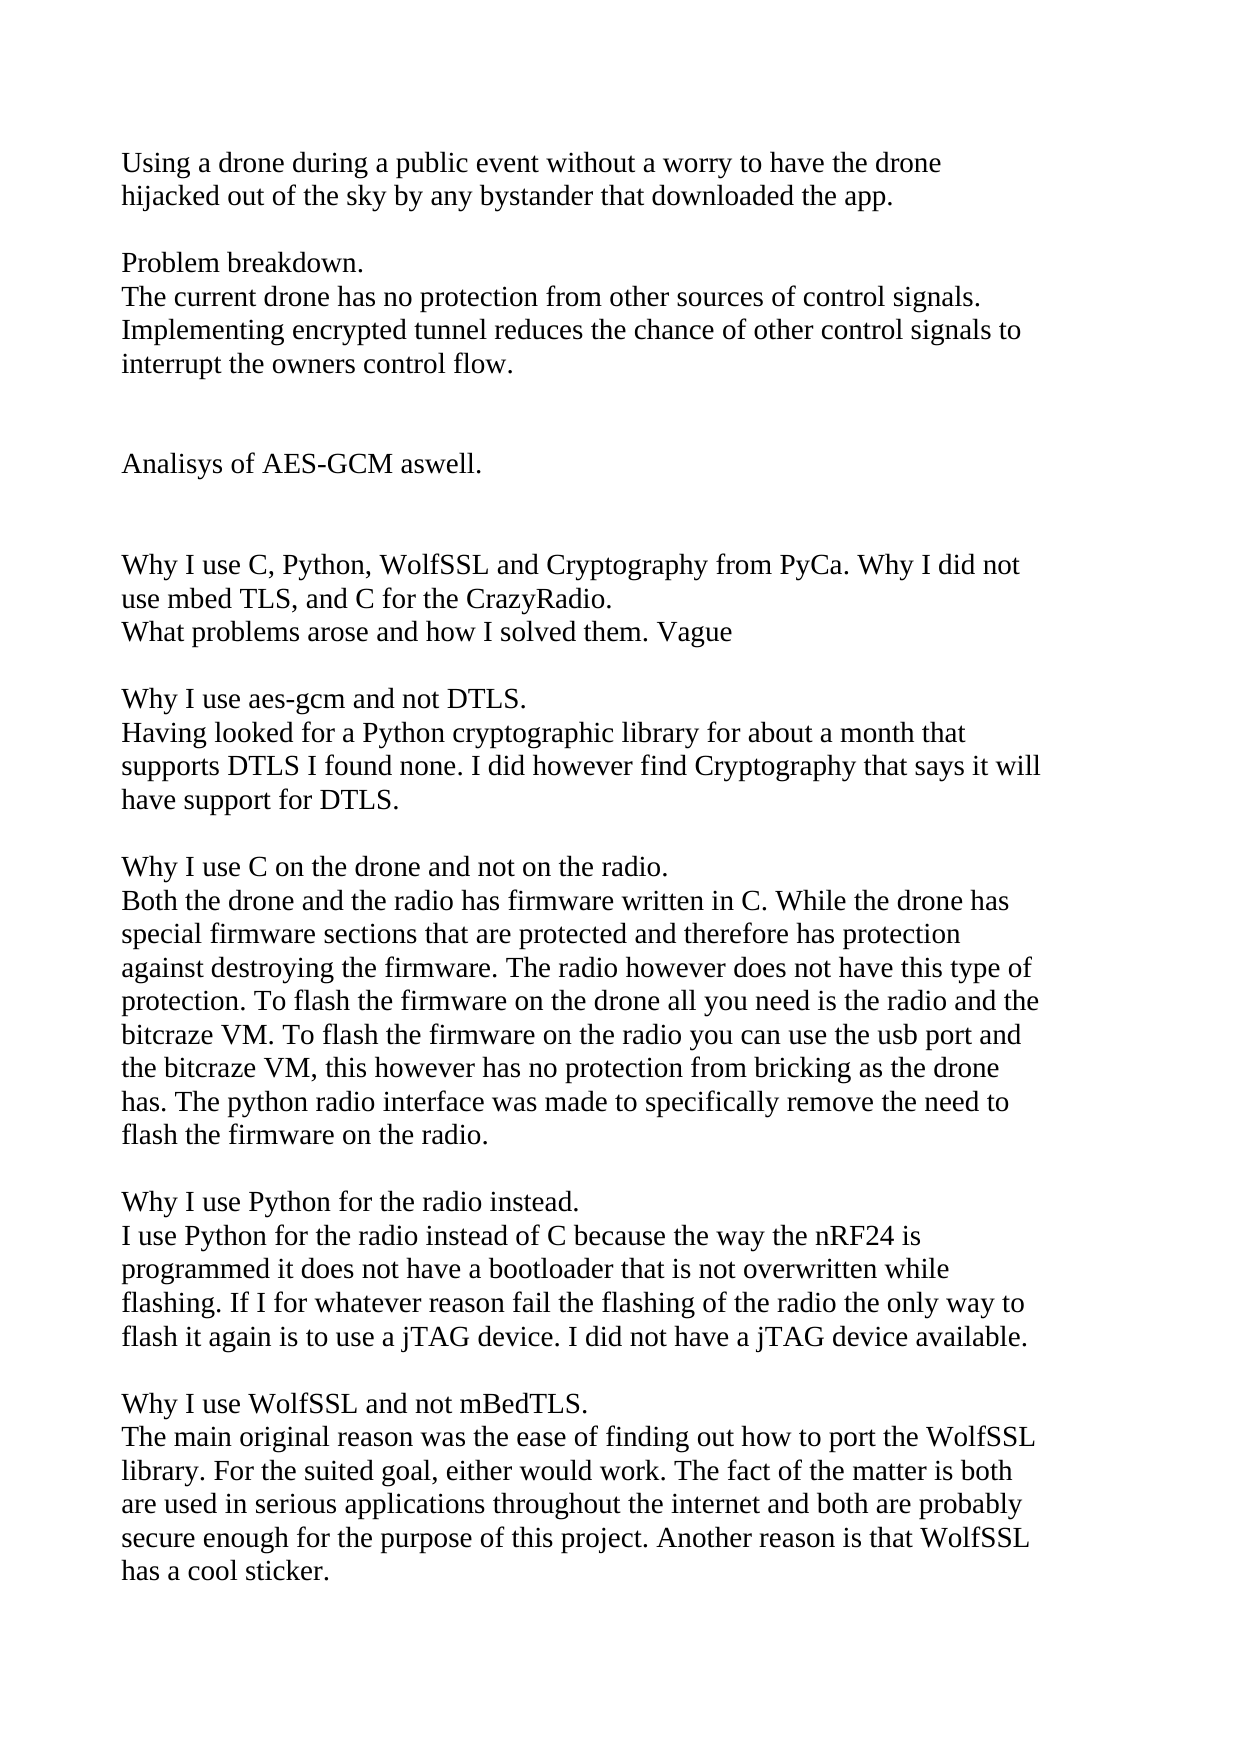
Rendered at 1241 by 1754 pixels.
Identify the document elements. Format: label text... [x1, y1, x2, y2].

text The current drone has no protection from other sources of control signals. Implementing encrypted tunnel reduces the chance of other control signals to interrupt the owners control flow. [121, 279, 1042, 379]
text Using a drone during a public event without a worry to have the drone hijacked out of the sky by any bystander that downloaded the app. [121, 145, 1042, 212]
text Why I use WolfSSL and not mBedTLS. [121, 1386, 1042, 1419]
text Both the drone and the radio has firmware written in C. While the drone has special firmware sections that are protected and therefore has protection against destroying the firmware. The radio however does not have this type of protection. To flash the firmware on the drone all you need is the radio and the bitcraze VM. To flash the firmware on the radio you can use the usb port and the bitcraze VM, this however has no protection from bricking as the drone has. The python radio interface was made to specifically remove the need to flash the firmware on the radio. [121, 883, 1042, 1151]
text Analisys of AES-GCM aswell. [121, 447, 1042, 480]
text The main original reason was the ease of finding out how to port the WolfSSL library. For the suited goal, either would work. The fact of the matter is both are used in serious applications throughout the internet and both are probably secure enough for the purpose of this project. Another reason is that WolfSSL has a cool sticker. [121, 1419, 1042, 1587]
text Why I use C, Python, WolfSSL and Cryptography from PyCa. Why I did not use mbed TLS, and C for the CrazyRadio. [121, 547, 1042, 614]
text Problem breakdown. [121, 245, 1042, 279]
text Why I use Python for the radio instead. [121, 1184, 1042, 1218]
text Having looked for a Python cryptographic library for about a month that supports DTLS I found none. I did however find Cryptography that says it will have support for DTLS. [121, 715, 1042, 816]
text Why I use aes-gcm and not DTLS. [121, 681, 1042, 715]
text I use Python for the radio instead of C because the way the nRF24 is programmed it does not have a bootloader that is not overwritten while flashing. If I for whatever reason fail the flashing of the radio the only way to flash it again is to use a jTAG device. I did not have a jTAG device available. [121, 1218, 1042, 1352]
text What problems arose and how I solved them. Vague [121, 614, 1042, 648]
text Why I use C on the drone and not on the radio. [121, 849, 1042, 883]
